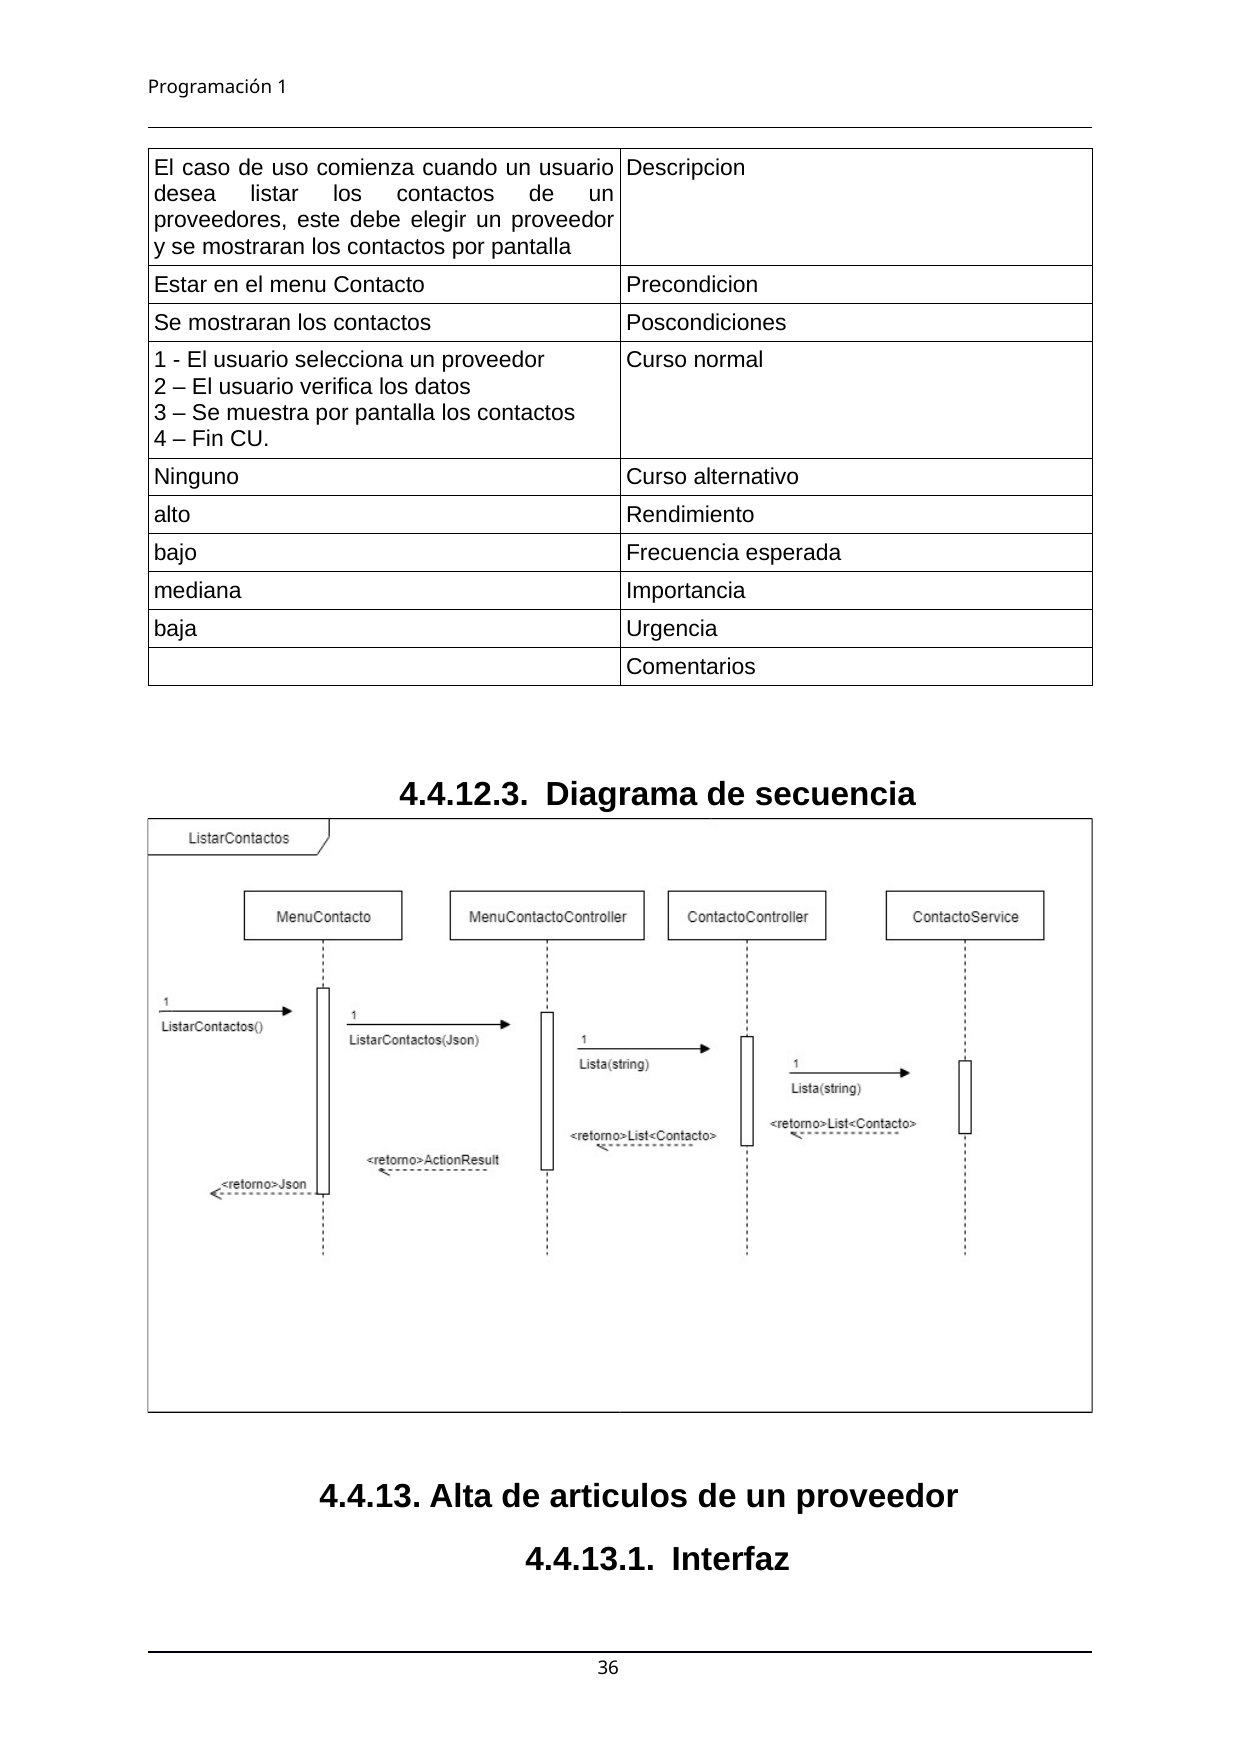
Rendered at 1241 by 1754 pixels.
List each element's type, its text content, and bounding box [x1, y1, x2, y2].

table_cell Urgencia [621, 610, 1092, 647]
table_cell mediana [149, 572, 620, 609]
table_cell alto [149, 496, 620, 533]
table_cell Precondicion [621, 266, 1092, 303]
table_cell Rendimiento [621, 496, 1092, 533]
table_cell Comentarios [621, 648, 1092, 685]
table_cell El caso de uso comienza cuando un usuario desea listar los contactos de un proveedores, este debe elegir un proveedor y se mostraran los contactos por pantalla [149, 149, 620, 265]
table_cell Descripcion [621, 149, 1092, 265]
table_cell Importancia [621, 572, 1092, 609]
table_cell baja [149, 610, 620, 647]
table_cell [149, 648, 620, 685]
table_cell bajo [149, 534, 620, 571]
picture [147, 818, 1093, 1413]
table_cell Estar en el menu Contacto [149, 266, 620, 303]
table_cell Frecuencia esperada [621, 534, 1092, 571]
table_cell Ninguno [149, 459, 620, 495]
table_cell Poscondiciones [621, 304, 1092, 341]
table_cell Se mostraran los contactos [149, 304, 620, 341]
table_cell Curso normal [621, 342, 1092, 457]
title Diagrama de secuencia [223, 773, 1092, 812]
title Interfaz [223, 1539, 1092, 1577]
table_cell 1 - El usuario selecciona un proveedor 2 – El usuario verifica los datos 3 – Se muestra por pantalla los contactos 4 – Fin CU. [149, 342, 620, 457]
title Alta de articulos de un proveedor [185, 1476, 1092, 1514]
table_cell Curso alternativo [621, 459, 1092, 495]
